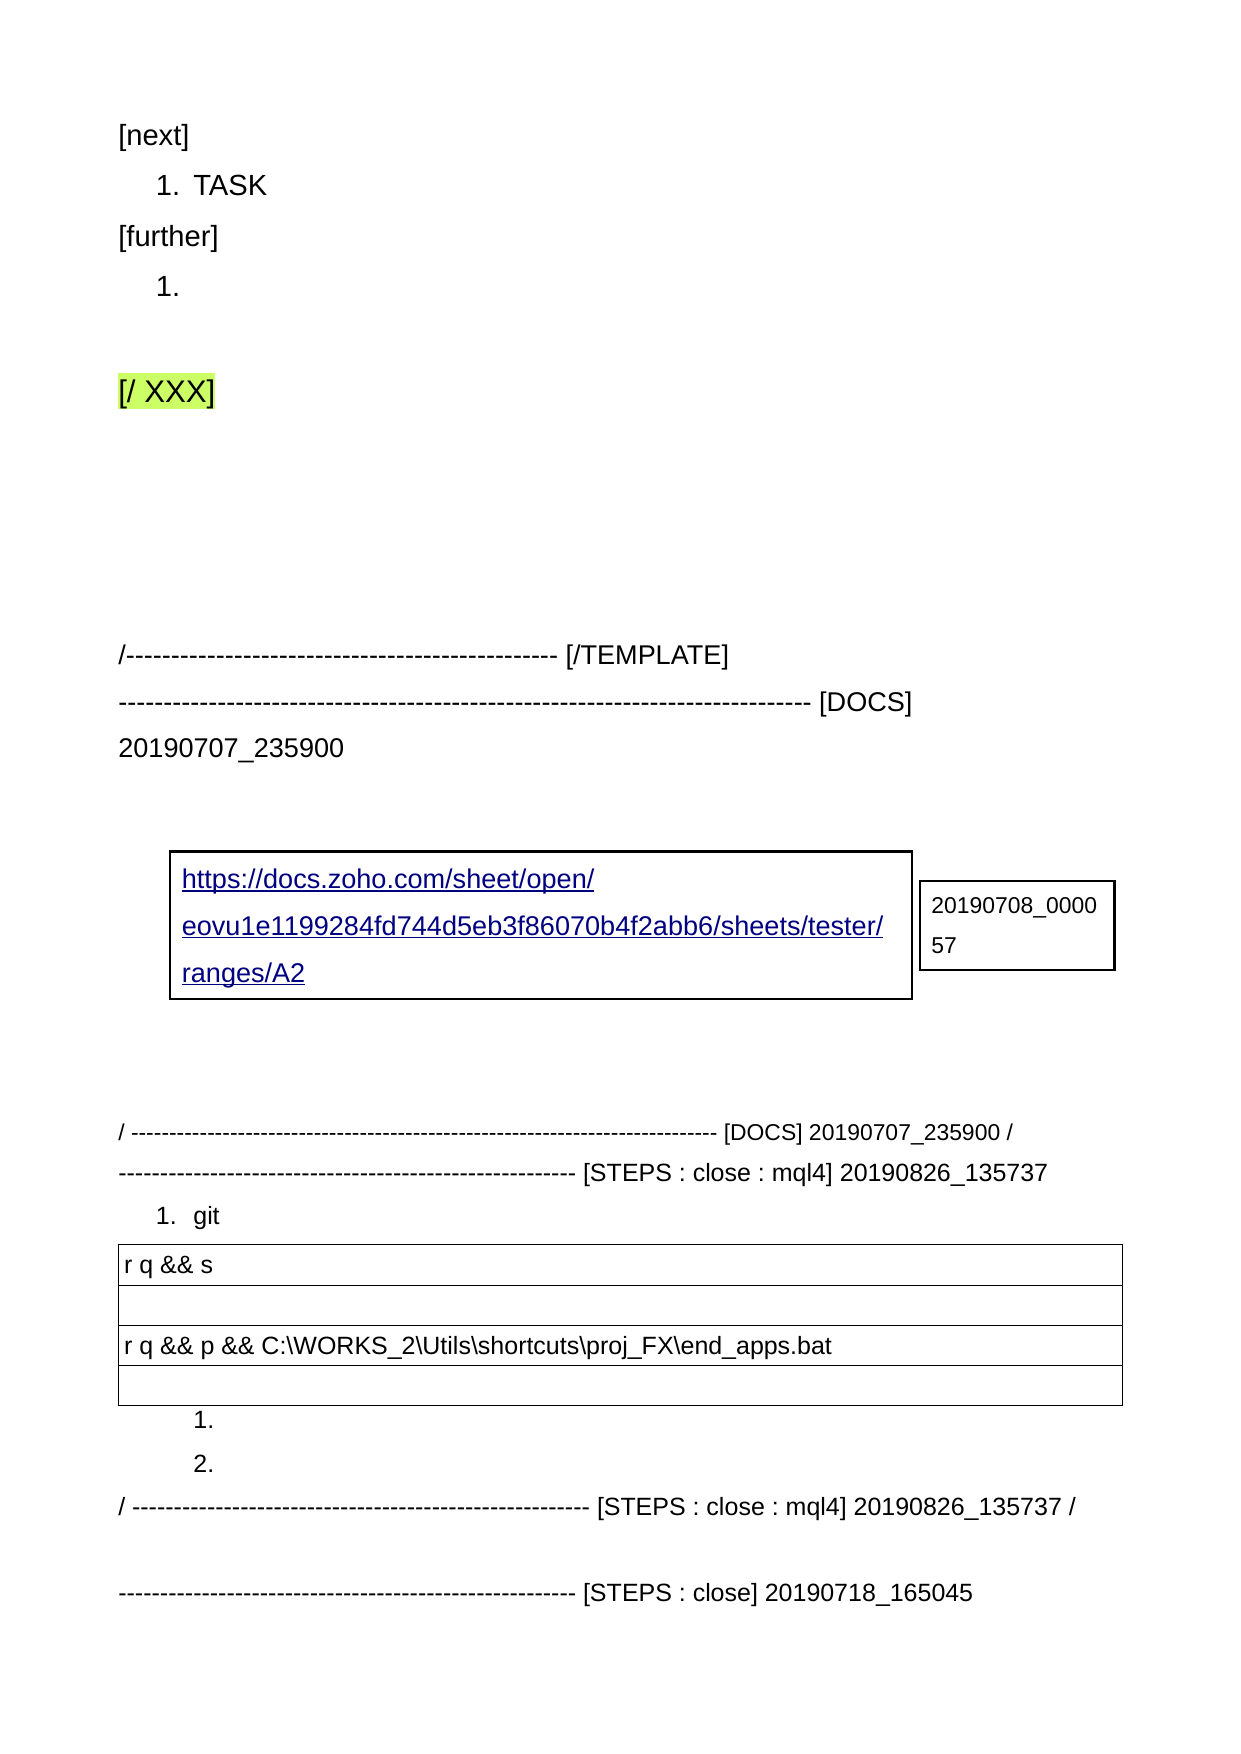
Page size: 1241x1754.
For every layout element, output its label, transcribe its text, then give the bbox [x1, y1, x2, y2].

table_cell [916, 1028, 1118, 1063]
table_cell [119, 1286, 1122, 1325]
text ----------------------------------------------------------------------------- [DOCS] 20190707_235900 [118, 686, 1122, 764]
text [further] [118, 219, 1122, 252]
table_header [118, 823, 166, 1028]
list git [156, 1201, 1122, 1230]
table_header https://docs.zoho.com/sheet/open/eovu1e1199284fd744d5eb3f86070b4f2abb6/sheets/tester/ranges/A2 [166, 823, 916, 1028]
table_header 20190708_000057 [916, 823, 1118, 1028]
table_cell [119, 1366, 1122, 1405]
table_cell [118, 1028, 166, 1063]
text /------------------------------------------------ [/TEMPLATE] [118, 639, 1122, 670]
table_header r q && s [119, 1245, 1122, 1284]
text [next] [118, 118, 1122, 152]
text ------------------------------------------------------- [STEPS : close] 20190718_165045 [118, 1578, 1122, 1607]
table_cell r q && p && C:\WORKS_2\Utils\shortcuts\proj_FX\end_apps.bat [119, 1326, 1122, 1365]
list TASK [156, 168, 1122, 202]
text / ----------------------------------------------------------------------------- [DOCS] 20190707_235900 / [118, 1118, 1122, 1145]
table_cell [166, 1028, 916, 1063]
text [/ XXX] [118, 319, 1122, 409]
text ------------------------------------------------------- [STEPS : close : mql4] 20190826_135737 [118, 1158, 1122, 1187]
text / ------------------------------------------------------- [STEPS : close : mql4] 20190826_135737 / [118, 1492, 1122, 1521]
